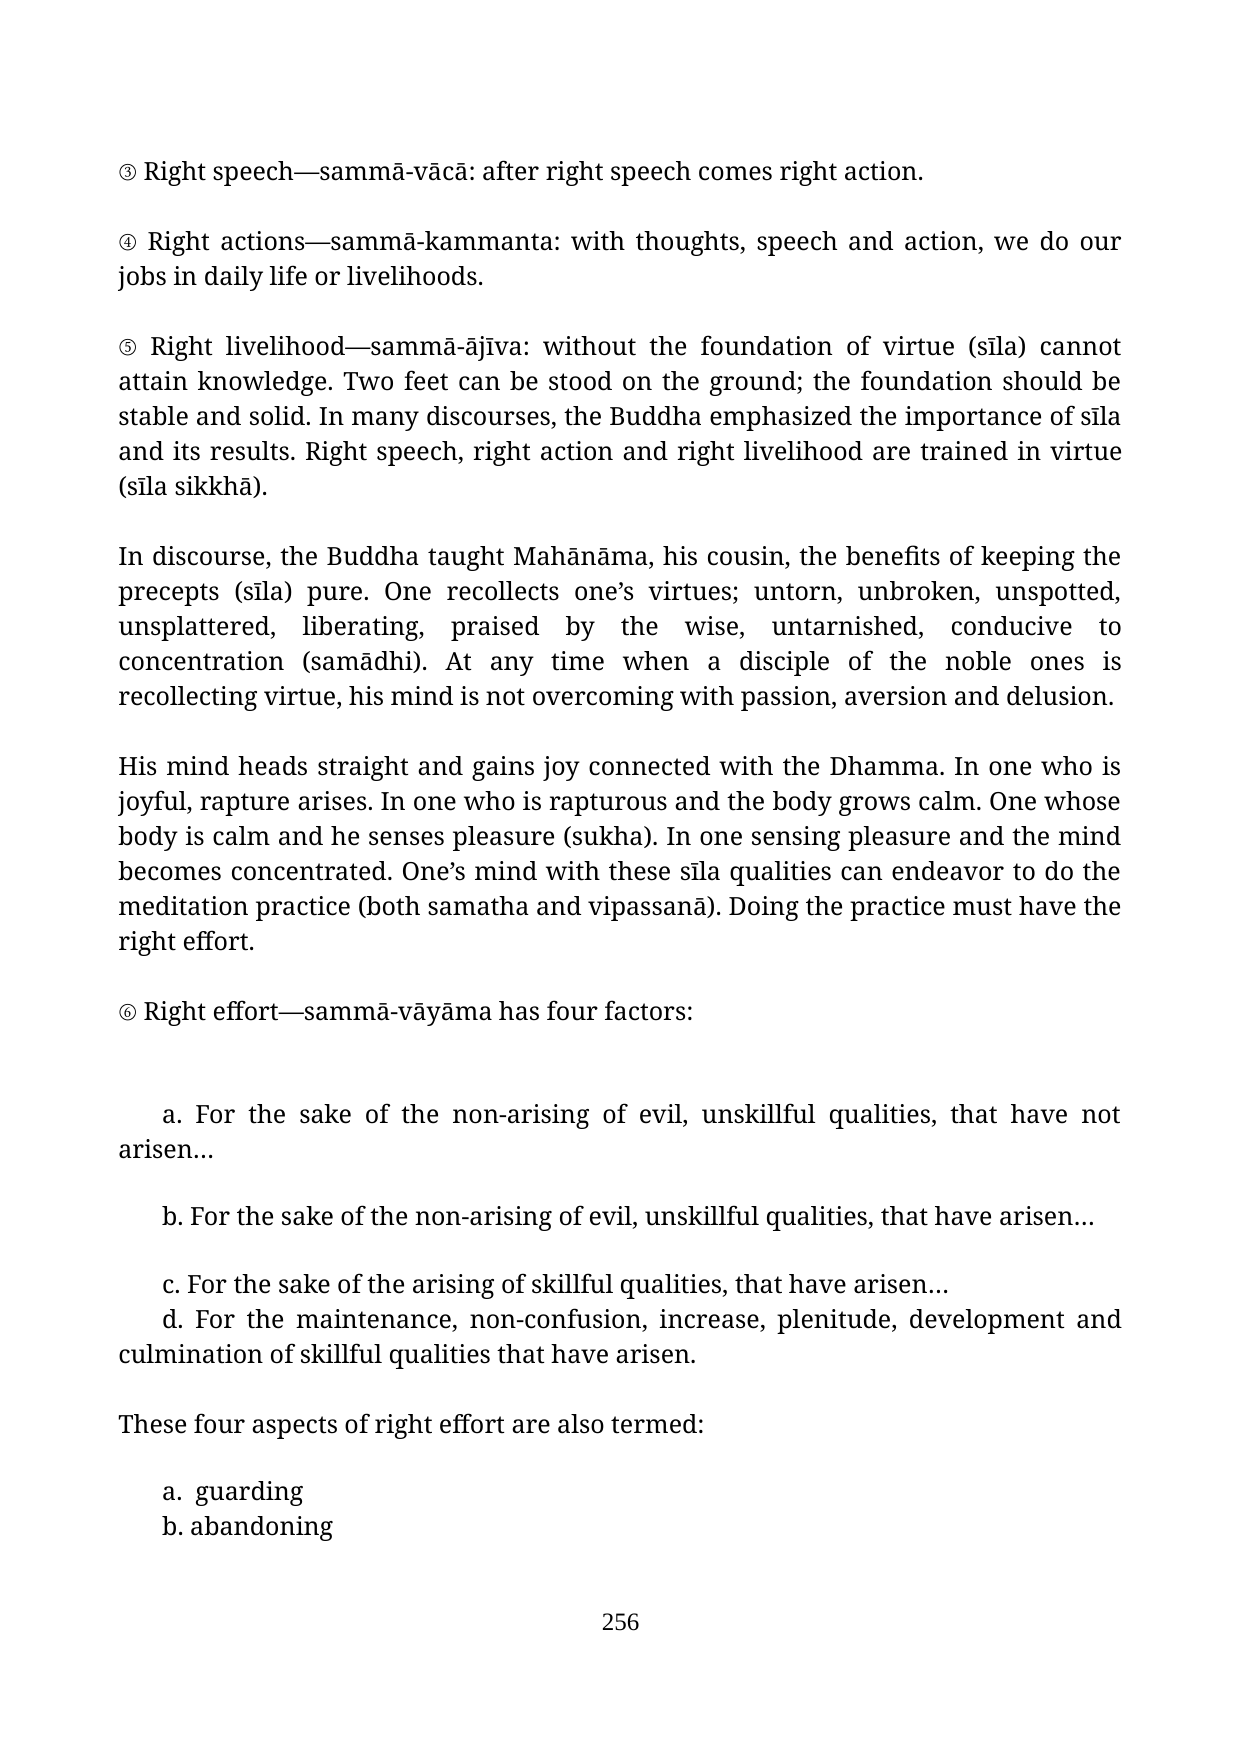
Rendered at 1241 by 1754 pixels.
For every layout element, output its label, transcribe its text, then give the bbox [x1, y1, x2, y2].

text c. For the sake of the arising of skillful qualities, that have arisen… d. For the maintenance, non-confusion, increase, plenitude, development and culmination of skillful qualities that have arisen. These four aspects of right effort are also termed: [118, 1266, 1122, 1441]
text ③ Right speech—sammā-vācā: after right speech comes right action. ④ Right actions—sammā-kammanta: with thoughts, speech and action, we do our jobs in daily life or livelihoods. ⑤ Right livelihood—sammā-ājīva: without the foundation of virtue (sīla) cannot attain knowledge. Two feet can be stood on the ground; the foundation should be stable and solid. In many discourses, the Buddha emphasized the importance of sīla and its results. Right speech, right action and right livelihood are trained in virtue (sīla sikkhā). In discourse, the Buddha taught Mahānāma, his cousin, the benefits of keeping the precepts (sīla) pure. One recollects one’s virtues; untorn, unbroken, unspotted, unsplattered, liberating, praised by the wise, untarnished, conducive to concentration (samādhi). At any time when a disciple of the noble ones is recollecting virtue, his mind is not overcoming with passion, aversion and delusion. His mind heads straight and gains joy connected with the Dhamma. In one who is joyful, rapture arises. In one who is rapturous and the body grows calm. One whose body is calm and he senses pleasure (sukha). In one sensing pleasure and the mind becomes concentrated. One’s mind with these sīla qualities can endeavor to do the meditation practice (both samatha and vipassanā). Doing the practice must have the right effort. ⑥ Right effort—sammā-vāyāma has four factors: [118, 118, 1122, 1063]
text b. For the sake of the non-arising of evil, unskillful qualities, that have arisen… [118, 1198, 1122, 1233]
text a. For the sake of the non-arising of evil, unskillful qualities, that have not arisen… [118, 1096, 1122, 1166]
text a. guarding b. abandoning [118, 1473, 1122, 1543]
